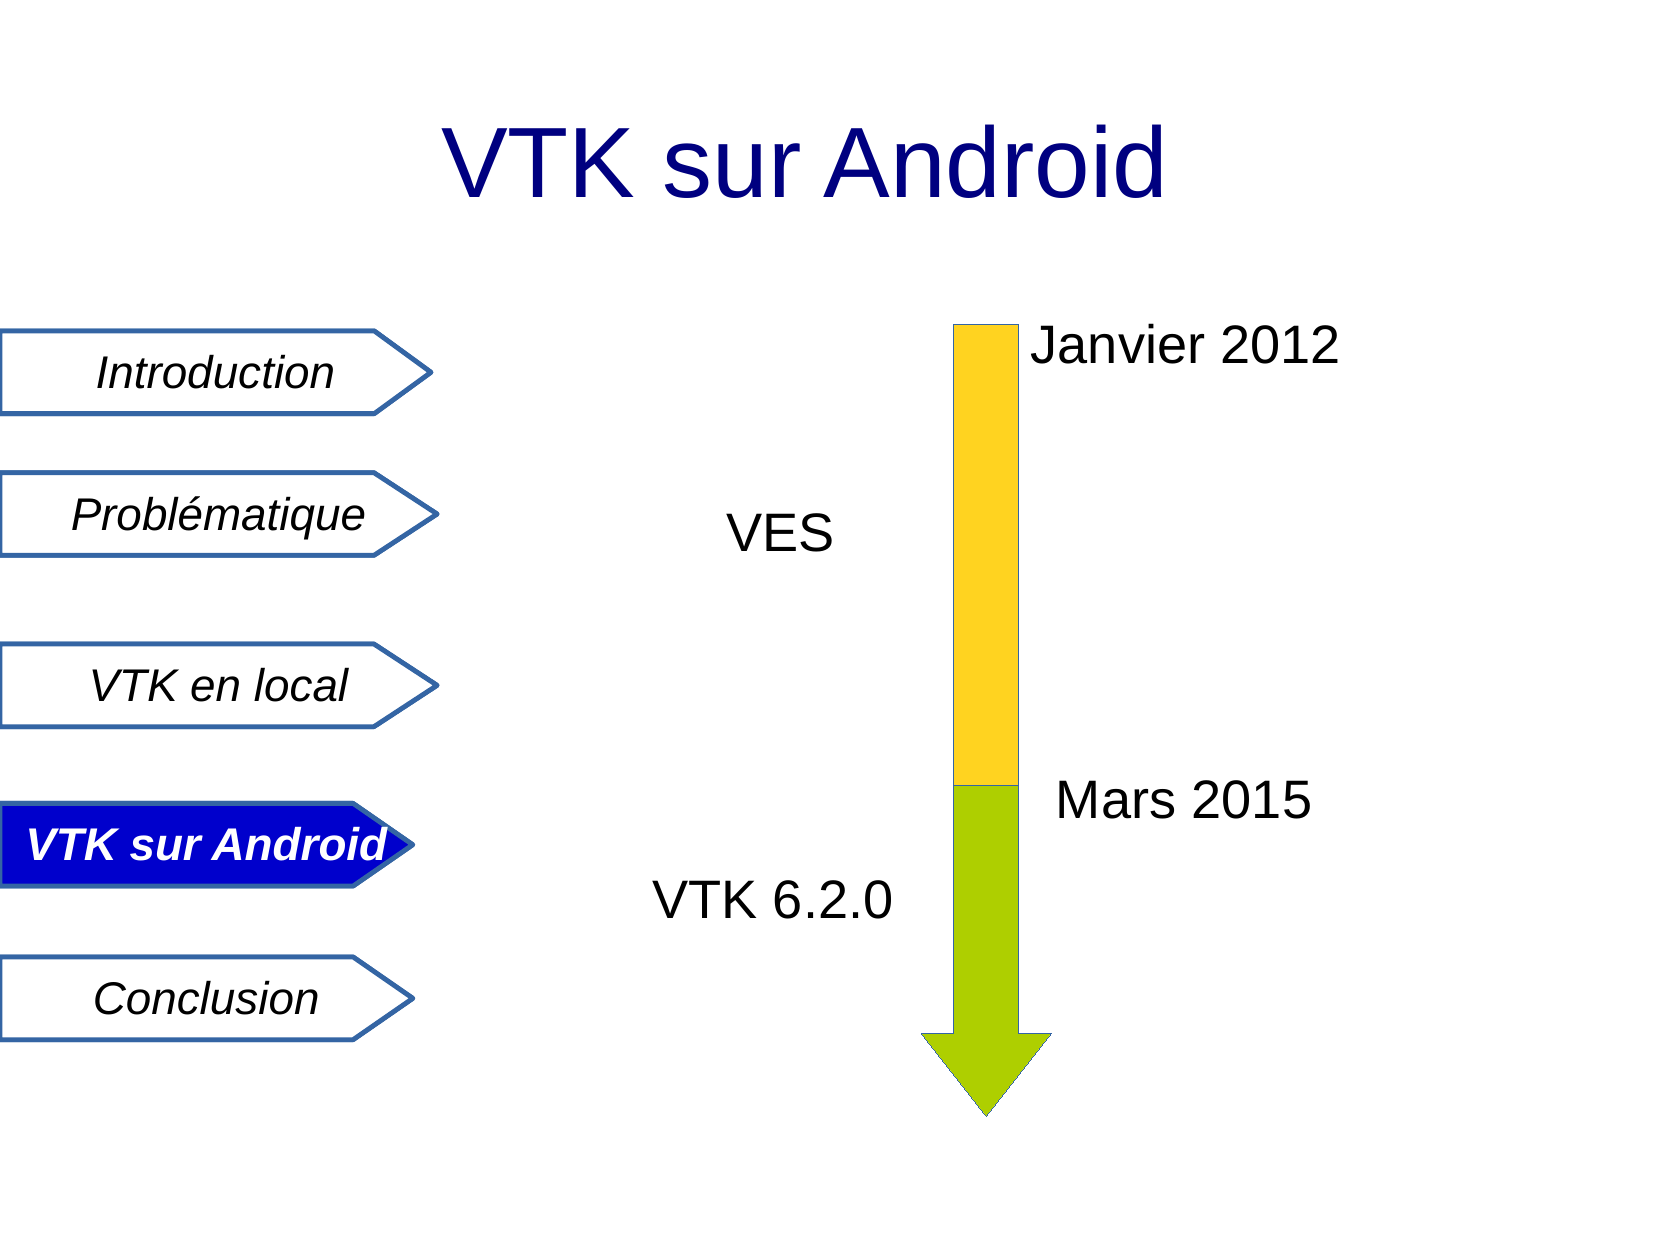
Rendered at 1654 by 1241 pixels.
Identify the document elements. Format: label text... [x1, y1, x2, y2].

text_box VTK en local [0, 643, 438, 727]
text_box Janvier 2012 [1015, 307, 1357, 384]
text_box Problématique [0, 472, 438, 556]
text_box Introduction [0, 330, 431, 414]
text_box Mars 2015 [1041, 761, 1328, 838]
text_box Conclusion [0, 956, 413, 1040]
text_box VTK 6.2.0 [637, 861, 924, 999]
text_box [921, 324, 1052, 1117]
text_box VTK sur Android [0, 803, 413, 887]
text_box VES [711, 495, 851, 632]
title VTK sur Android [441, 59, 1571, 267]
